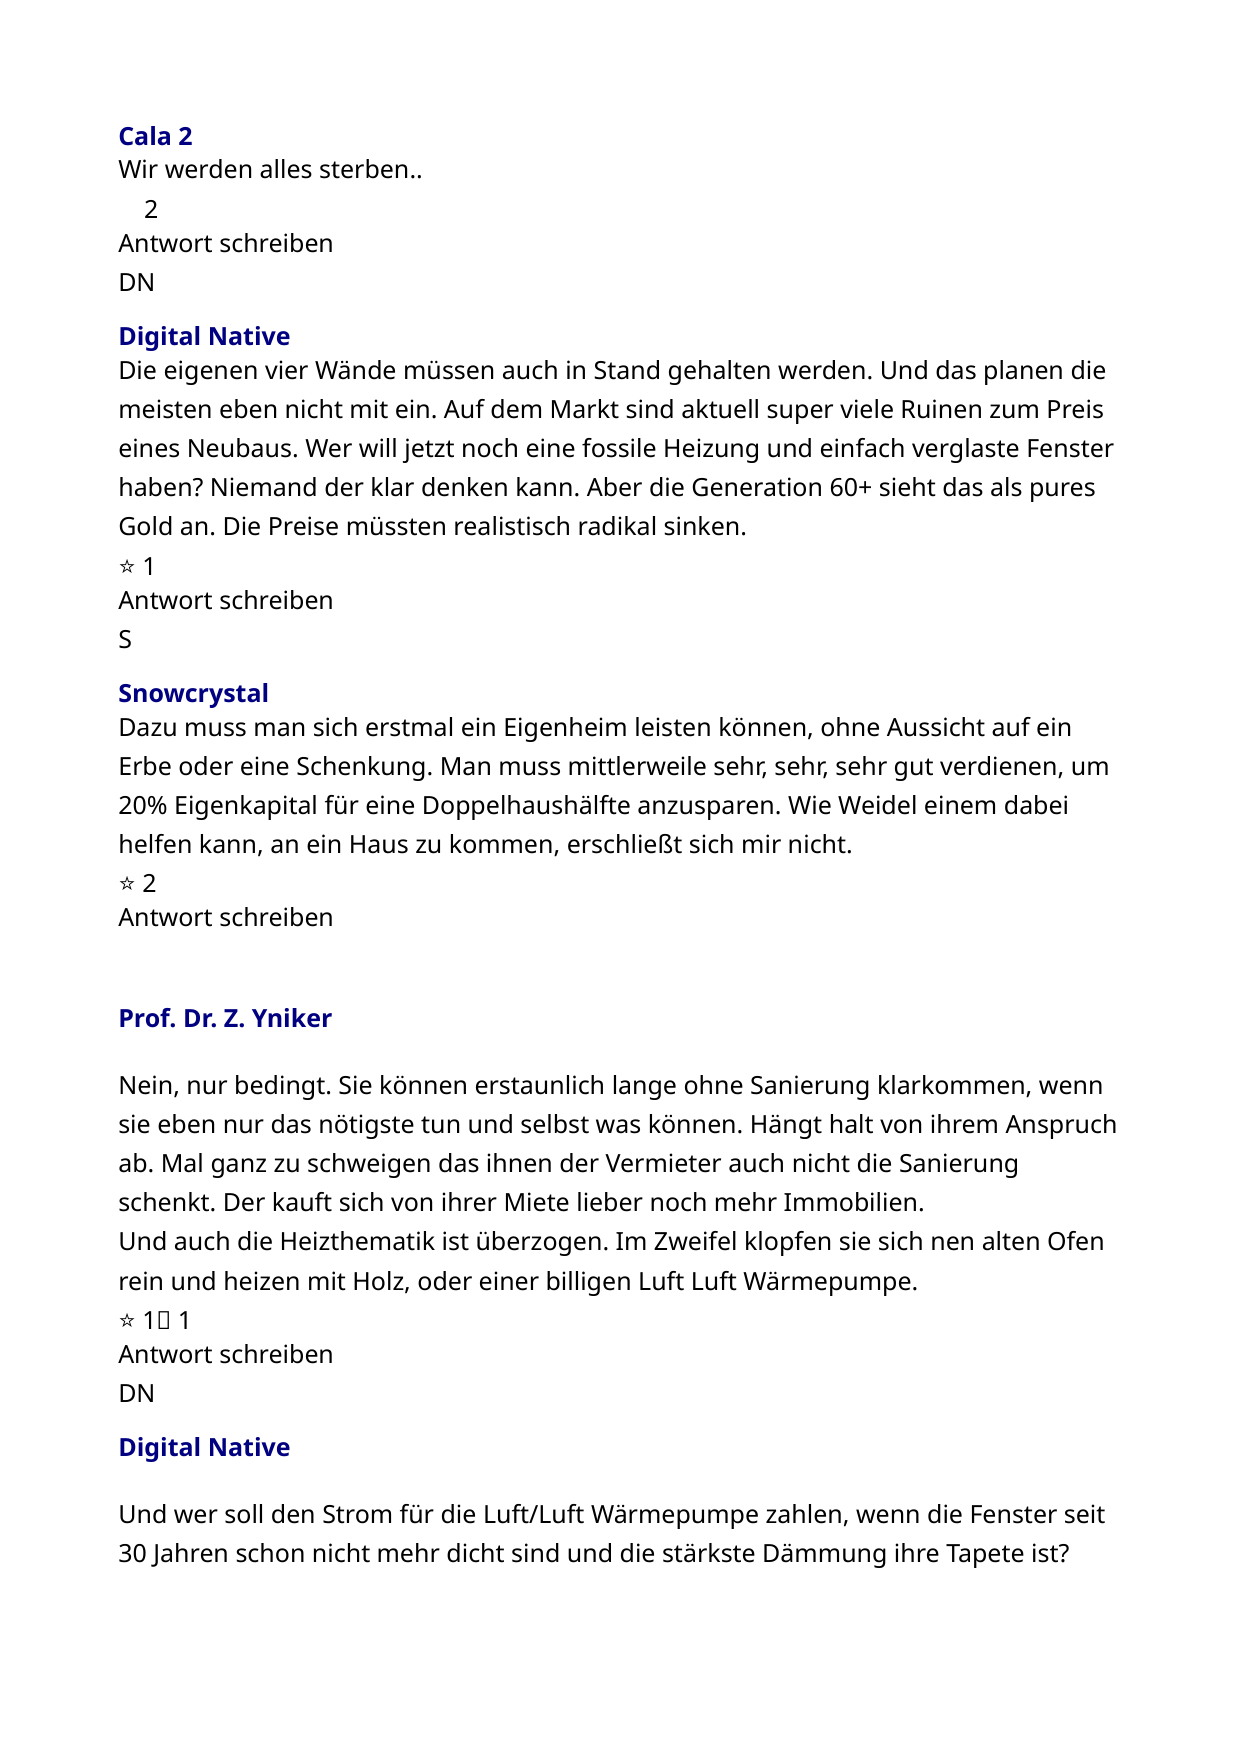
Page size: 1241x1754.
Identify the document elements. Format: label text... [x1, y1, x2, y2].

text DN [118, 264, 1122, 299]
text Antwort schreiben [118, 1336, 1122, 1370]
text Wir werden alles sterben.. [118, 152, 1122, 186]
text DN [118, 1376, 1122, 1409]
text S [118, 621, 1122, 656]
text ⭐️ 1🤨 1 [118, 1302, 1122, 1336]
text Dazu muss man sich erstmal ein Eigenheim leisten können, ohne Aussicht auf ein Erbe oder eine Schenkung. Man muss mittlerweile sehr, sehr, sehr gut verdienen, um 20% Eigenkapital für eine Doppelhaushälfte anzusparen. Wie Weidel einem dabei helfen kann, an ein Haus zu kommen, erschließt sich mir nicht. [118, 709, 1122, 861]
text ⭐️ 1 [118, 548, 1122, 582]
text Und wer soll den Strom für die Luft/Luft Wärmepumpe zahlen, wenn die Fenster seit 30 Jahren schon nicht mehr dicht sind und die stärkste Dämmung ihre Tapete ist? [118, 1496, 1122, 1569]
subtitle Prof. Dr. Z. Yniker [118, 1000, 1122, 1034]
subtitle Digital Native [118, 1429, 1122, 1463]
text Antwort schreiben [118, 900, 1122, 934]
subtitle Snowcrystal [118, 675, 1122, 709]
subtitle Digital Native [118, 318, 1122, 352]
text ⭐️ 2 [118, 866, 1122, 900]
text Antwort schreiben [118, 582, 1122, 616]
text 🤨 2 [118, 191, 1122, 225]
text Nein, nur bedingt. Sie können erstaunlich lange ohne Sanierung klarkommen, wenn sie eben nur das nötigste tun und selbst was können. Hängt halt von ihrem Anspruch ab. Mal ganz zu schweigen das ihnen der Vermieter auch nicht die Sanierung schenkt. Der kauft sich von ihrer Miete lieber noch mehr Immobilien. [118, 1067, 1122, 1219]
text Und auch die Heizthematik ist überzogen. Im Zweifel klopfen sie sich nen alten Ofen rein und heizen mit Holz, oder einer billigen Luft Luft Wärmepumpe. [118, 1224, 1122, 1297]
subtitle Cala 2 [118, 118, 1122, 152]
text Antwort schreiben [118, 225, 1122, 259]
text Die eigenen vier Wände müssen auch in Stand gehalten werden. Und das planen die meisten eben nicht mit ein. Auf dem Markt sind aktuell super viele Ruinen zum Preis eines Neubaus. Wer will jetzt noch eine fossile Heizung und einfach verglaste Fenster haben? Niemand der klar denken kann. Aber die Generation 60+ sieht das als pures Gold an. Die Preise müssten realistisch radikal sinken. [118, 352, 1122, 543]
